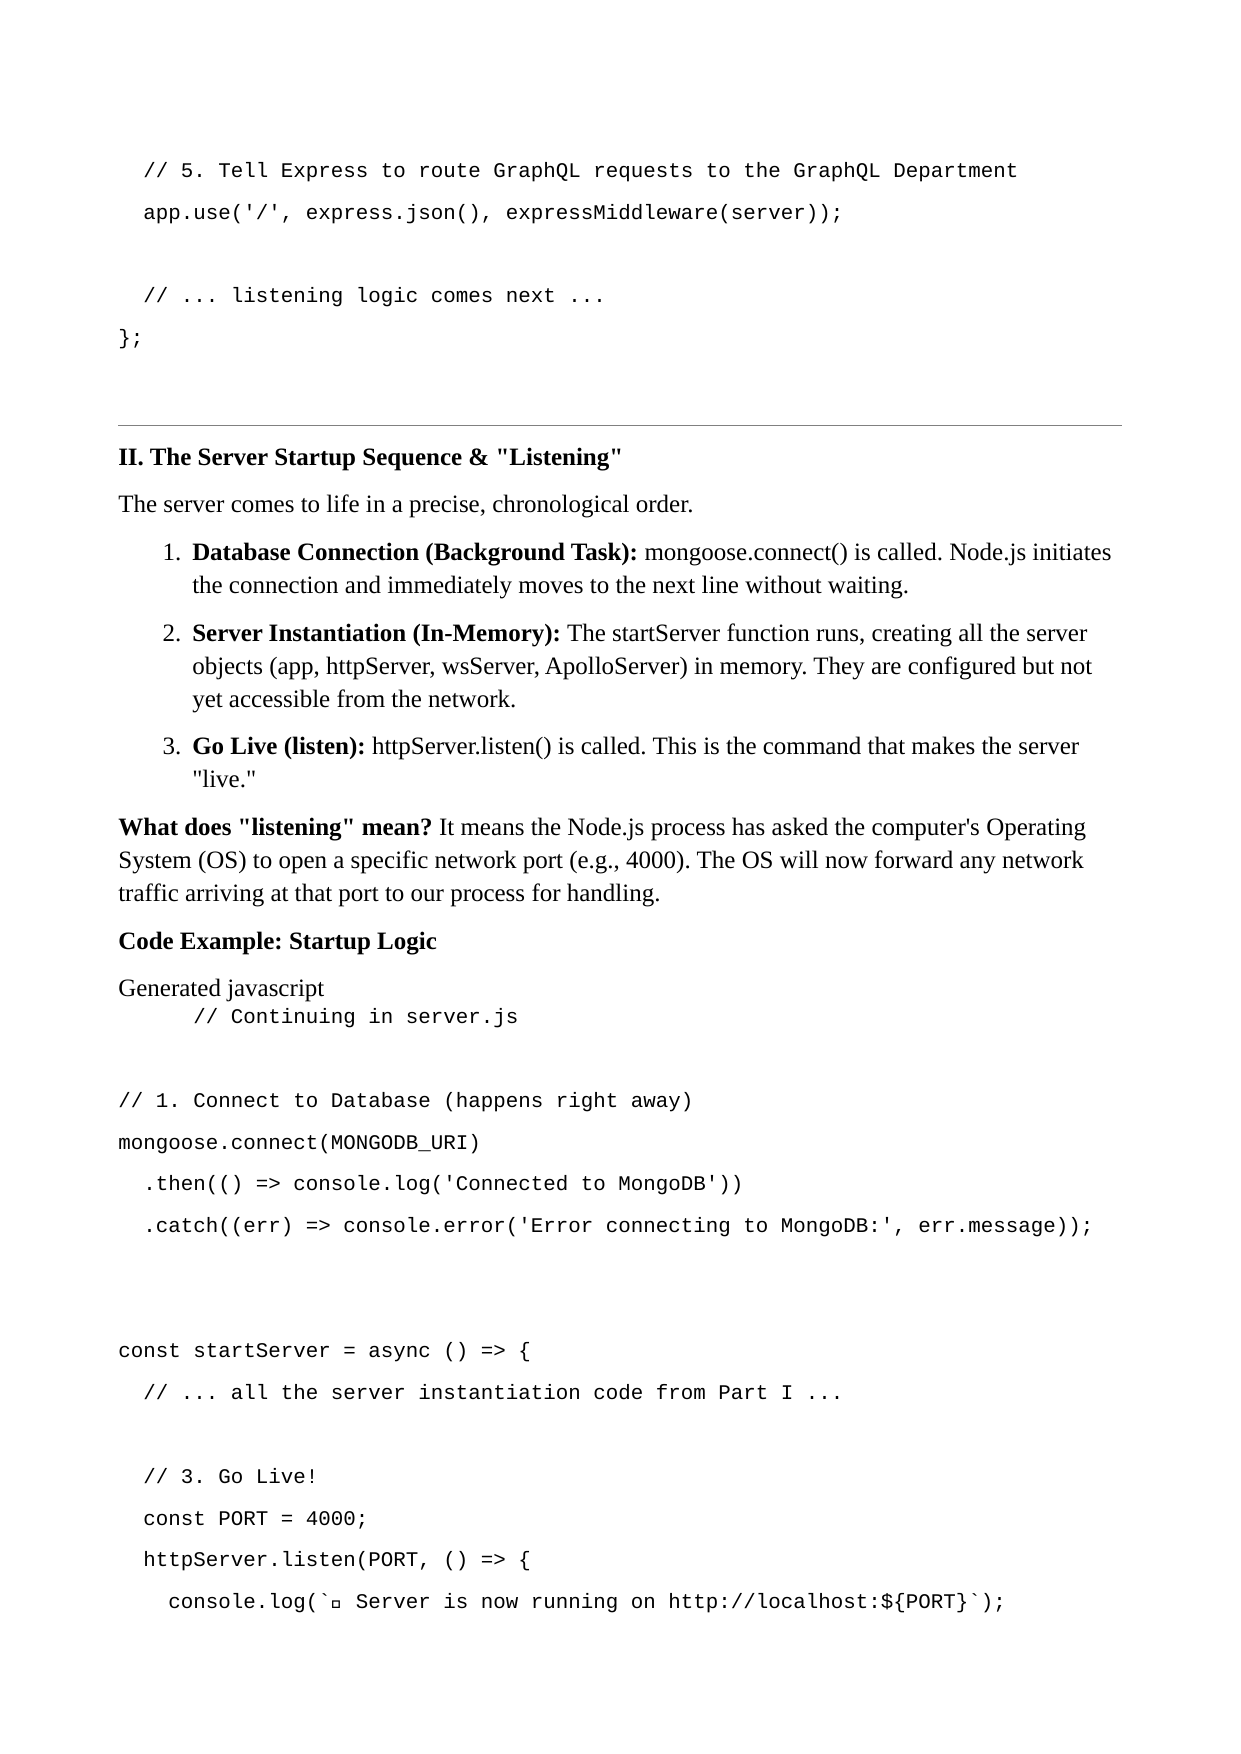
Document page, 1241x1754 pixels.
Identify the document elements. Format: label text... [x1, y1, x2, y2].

text // 3. Go Live! [118, 1466, 1122, 1489]
text .catch((err) => console.error('Error connecting to MongoDB:', err.message)); [118, 1215, 1122, 1239]
text const startServer = async () => { [118, 1341, 1122, 1364]
text // ... all the server instantiation code from Part I ... [118, 1382, 1122, 1406]
text console.log(`🚀 Server is now running on http://localhost:${PORT}`); [118, 1591, 1122, 1615]
text Code Example: Startup Logic [118, 926, 1122, 954]
text }; [118, 327, 1122, 351]
text .then(() => console.log('Connected to MongoDB')) [118, 1173, 1122, 1197]
text What does "listening" mean? It means the Node.js process has asked the computer's Operating System (OS) to open a specific network port (e.g., 4000). The OS will now forward any network traffic arriving at that port to our process for handling. [118, 812, 1122, 907]
text // Continuing in server.js [118, 1006, 1122, 1030]
text The server comes to life in a precise, chronological order. [118, 489, 1122, 518]
text mongoose.connect(MONGODB_URI) [118, 1132, 1122, 1155]
list Database Connection (Background Task): mongoose.connect() is called. Node.js initiates the connection and immediately moves to the next line without waiting. [162, 537, 1122, 599]
text // 1. Connect to Database (happens right away) [118, 1090, 1122, 1113]
text app.use('/', express.json(), expressMiddleware(server)); [118, 202, 1122, 225]
text Generated javascript [118, 973, 1122, 1002]
text // ... listening logic comes next ... [118, 285, 1122, 309]
text const PORT = 4000; [118, 1508, 1122, 1531]
text // 5. Tell Express to route GraphQL requests to the GraphQL Department [118, 160, 1122, 183]
subtitle II. The Server Startup Sequence & "Listening" [118, 442, 1122, 471]
text httpServer.listen(PORT, () => { [118, 1549, 1122, 1573]
list Go Live (listen): httpServer.listen() is called. This is the command that makes the server "live." [162, 731, 1122, 793]
list Server Instantiation (In-Memory): The startServer function runs, creating all the server objects (app, httpServer, wsServer, ApolloServer) in memory. They are configured but not yet accessible from the network. [162, 618, 1122, 713]
